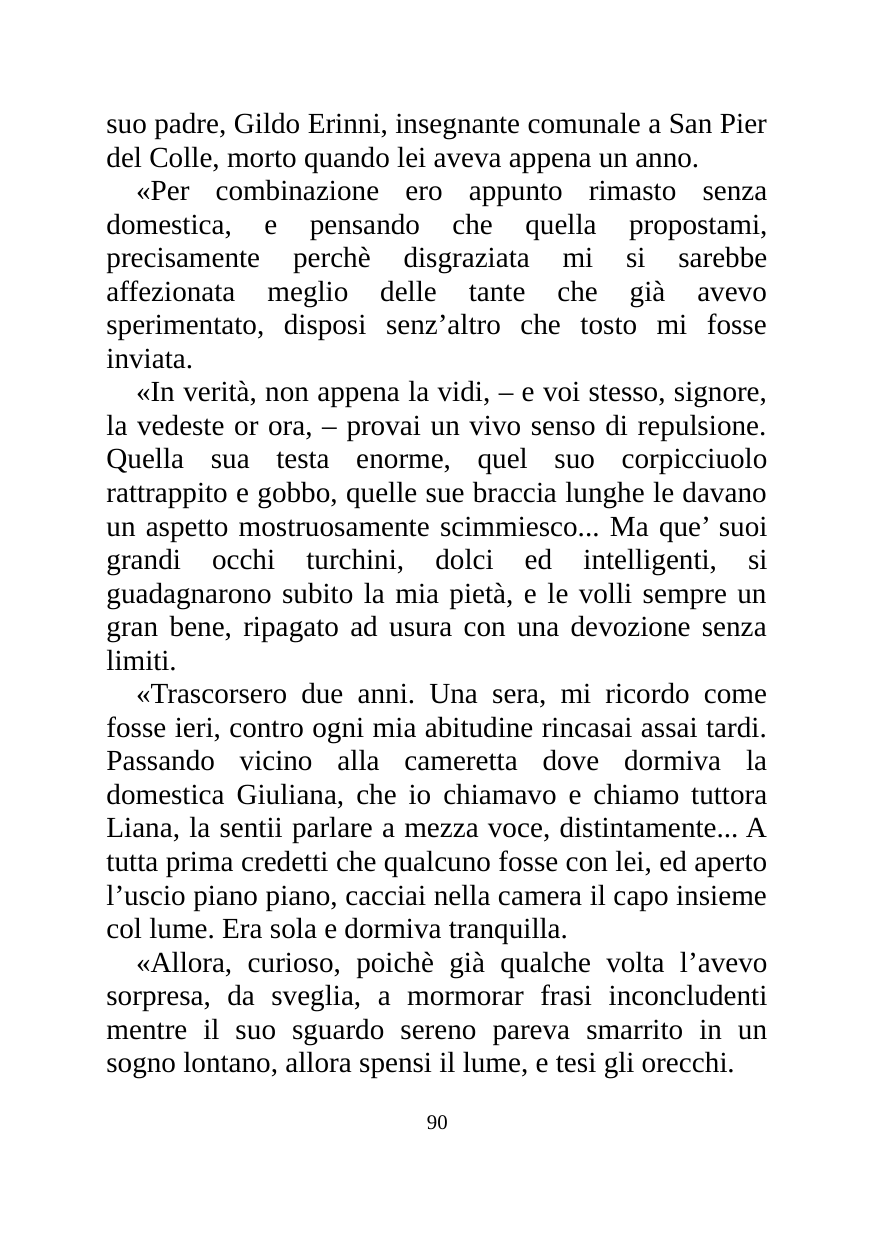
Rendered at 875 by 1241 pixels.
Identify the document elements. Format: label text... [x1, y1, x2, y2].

text suo padre, Gildo Erinni, insegnante comunale a San Pier del Colle, morto quando lei aveva appena un anno. [106, 106, 768, 173]
text «Trascorsero due anni. Una sera, mi ricordo come fosse ieri, contro ogni mia abitudine rincasai assai tardi. Passando vicino alla cameretta dove dormiva la domestica Giuliana, che io chiamavo e chiamo tuttora Liana, la sentii parlare a mezza voce, distintamente... A tutta prima credetti che qualcuno fosse con lei, ed aperto l’uscio piano piano, cacciai nella camera il capo insieme col lume. Era sola e dormiva tranquilla. [106, 676, 768, 945]
text «In verità, non appena la vidi, – e voi stesso, signore, la vedeste or ora, – provai un vivo senso di repulsione. Quella sua testa enorme, quel suo corpicciuolo rattrappito e gobbo, quelle sue braccia lunghe le davano un aspetto mostruosamente scimmiesco... Ma que’ suoi grandi occhi turchini, dolci ed intelligenti, si guadagnarono subito la mia pietà, e le volli sempre un gran bene, ripagato ad usura con una devozione senza limiti. [106, 374, 768, 676]
text «Allora, curioso, poichè già qualche volta l’avevo sorpresa, da sveglia, a mormorar frasi inconcludenti mentre il suo sguardo sereno pareva smarrito in un sogno lontano, allora spensi il lume, e tesi gli orecchi. [106, 945, 768, 1079]
text «Per combinazione ero appunto rimasto senza domestica, e pensando che quella propostami, precisamente perchè disgraziata mi si sarebbe affezionata meglio delle tante che già avevo sperimentato, disposi senz’altro che tosto mi fosse inviata. [106, 173, 768, 374]
